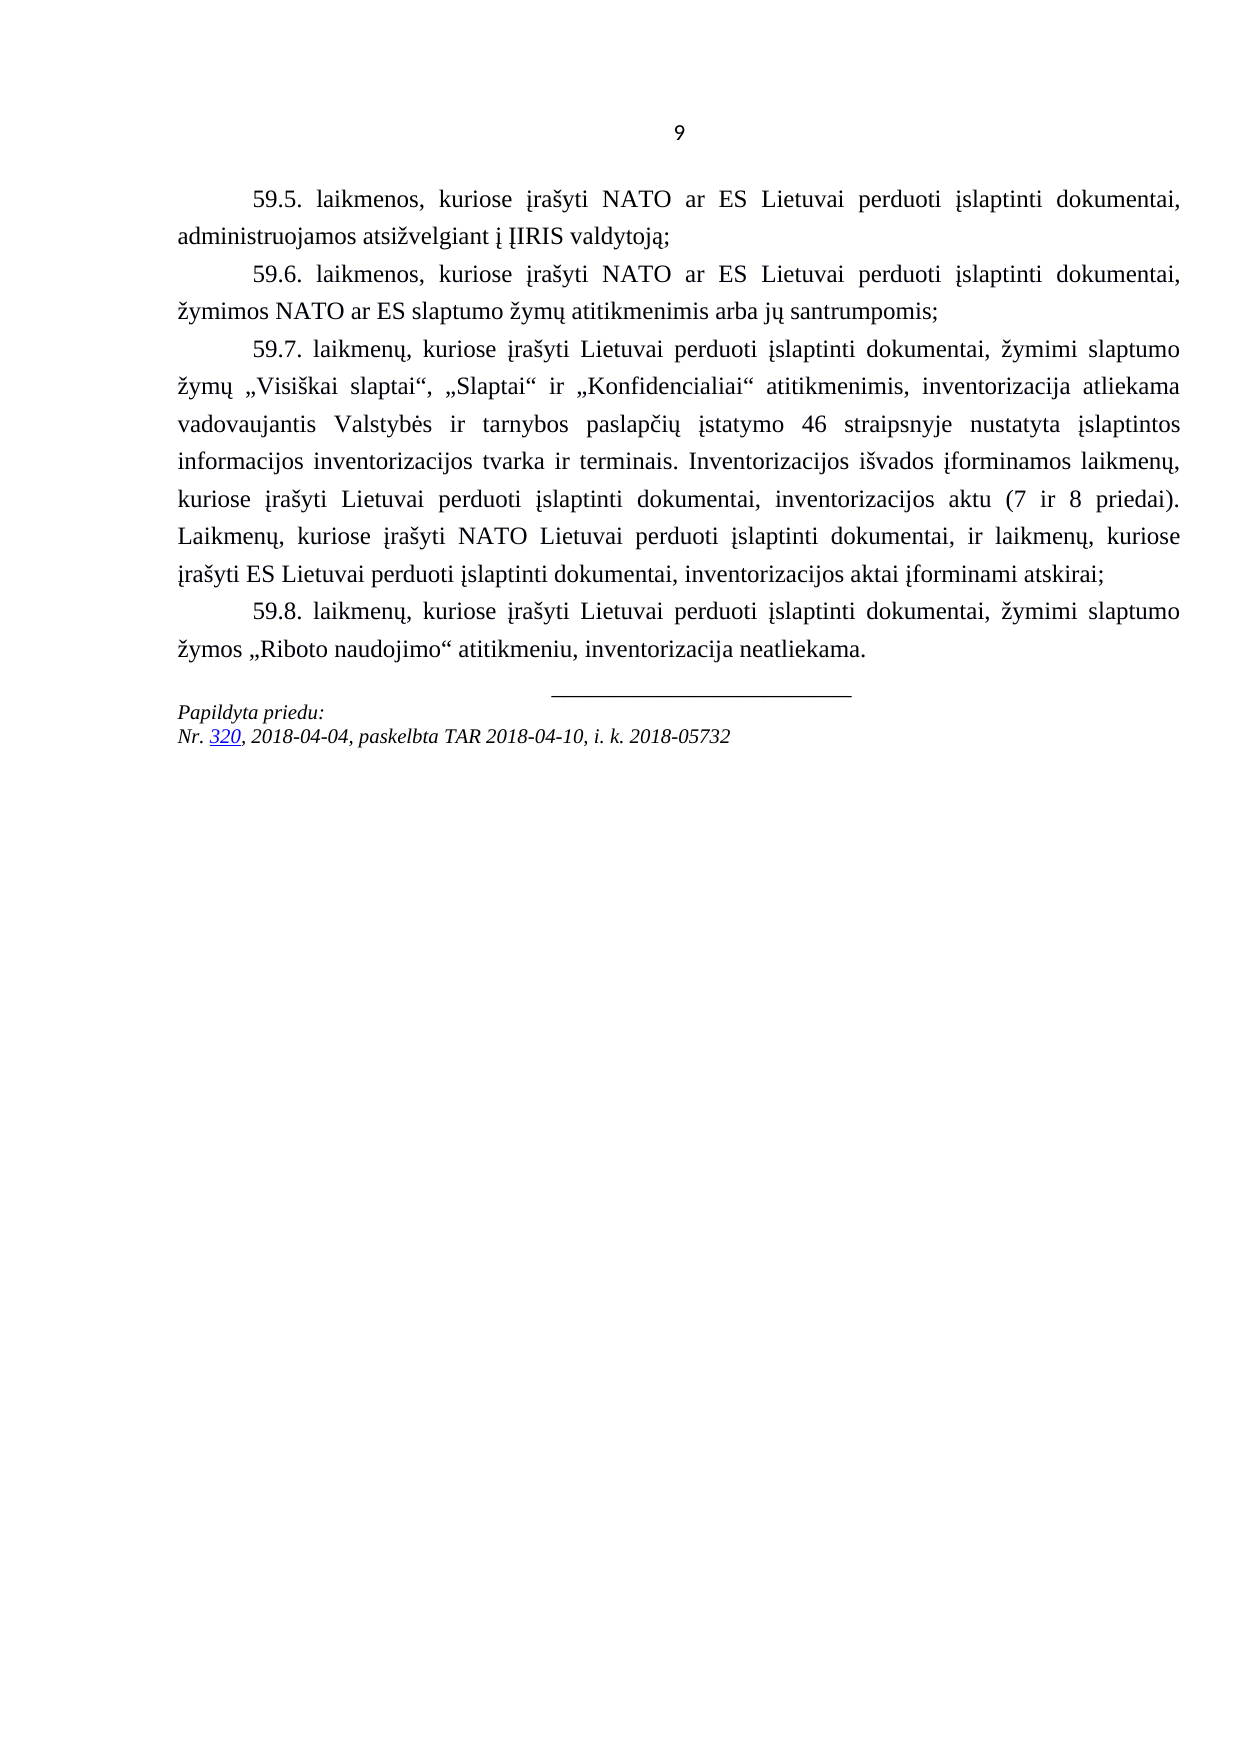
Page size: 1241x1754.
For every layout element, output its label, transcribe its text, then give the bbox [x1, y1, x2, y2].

text 59.7. laikmenų, kuriose įrašyti Lietuvai perduoti įslaptinti dokumentai, žymimi slaptumo žymų „Visiškai slaptai“, „Slaptai“ ir „Konfidencialiai“ atitikmenimis, inventorizacija atliekama vadovaujantis Valstybės ir tarnybos paslapčių įstatymo 46 straipsnyje nustatyta įslaptintos informacijos inventorizacijos tvarka ir terminais. Inventorizacijos išvados įforminamos laikmenų, kuriose įrašyti Lietuvai perduoti įslaptinti dokumentai, inventorizacijos aktu (7 ir 8 priedai). Laikmenų, kuriose įrašyti NATO Lietuvai perduoti įslaptinti dokumentai, ir laikmenų, kuriose įrašyti ES Lietuvai perduoti įslaptinti dokumentai, inventorizacijos aktai įforminami atskirai; [177, 325, 1181, 587]
text Nr. 320, 2018-04-04, paskelbta TAR 2018-04-10, i. k. 2018-05732 [177, 724, 1181, 748]
text ________________________ [177, 662, 1152, 700]
text Papildyta priedu: [177, 700, 1181, 724]
text 59.8. laikmenų, kuriose įrašyti Lietuvai perduoti įslaptinti dokumentai, žymimi slaptumo žymos „Riboto naudojimo“ atitikmeniu, inventorizacija neatliekama. [177, 587, 1181, 662]
text 59.5. laikmenos, kuriose įrašyti NATO ar ES Lietuvai perduoti įslaptinti dokumentai, administruojamos atsižvelgiant į ĮIRIS valdytoją; [177, 175, 1181, 250]
text 59.6. laikmenos, kuriose įrašyti NATO ar ES Lietuvai perduoti įslaptinti dokumentai, žymimos NATO ar ES slaptumo žymų atitikmenimis arba jų santrumpomis; [177, 250, 1181, 325]
